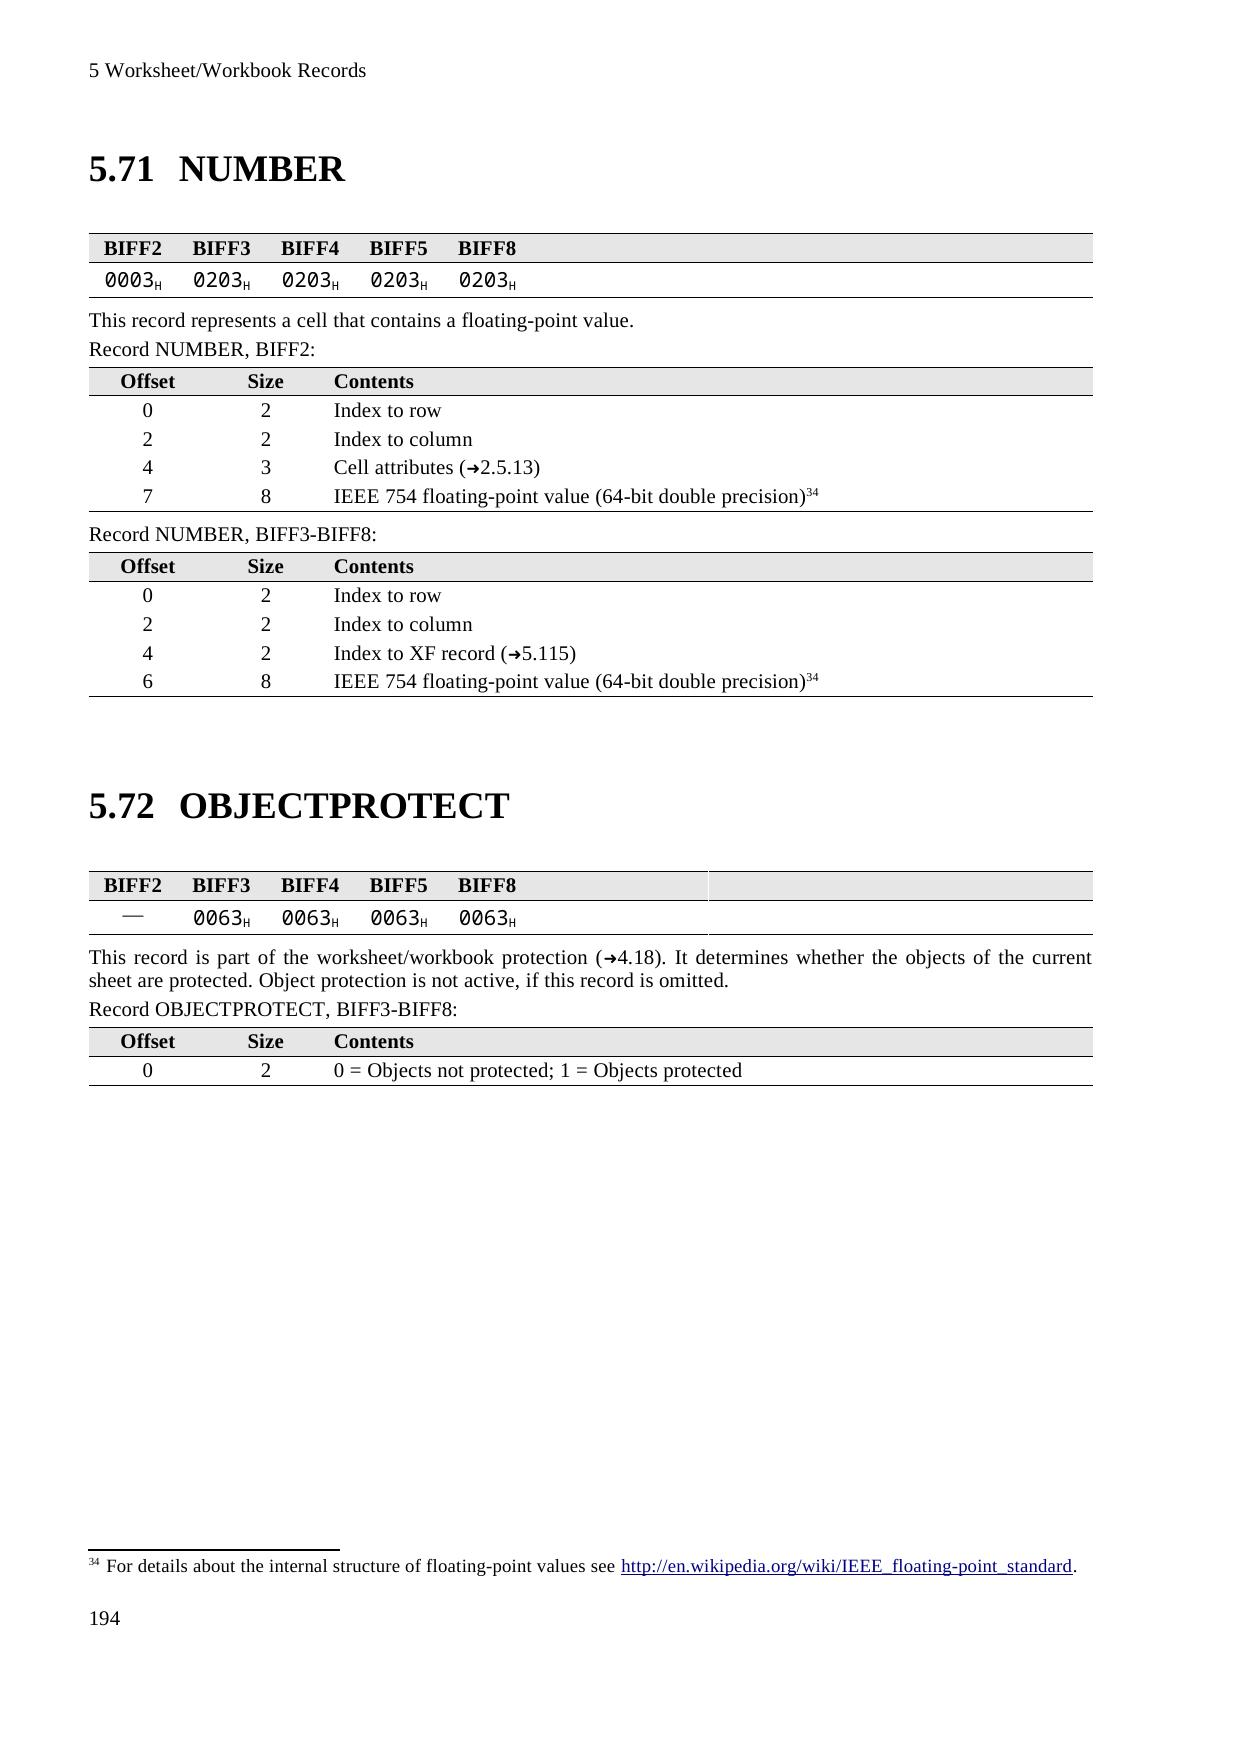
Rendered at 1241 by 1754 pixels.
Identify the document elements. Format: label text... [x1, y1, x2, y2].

subtitle NUMBER [88, 148, 1093, 189]
table_cell 0063H [177, 901, 266, 934]
table_cell [709, 901, 797, 934]
table_header BIFF8 [443, 234, 531, 262]
table_cell 2 [89, 610, 207, 639]
table_cell [886, 901, 1093, 934]
table_header Size [207, 553, 325, 581]
table_cell IEEE 754 floating-point value (64‑bit double precision)34 [325, 668, 1093, 696]
table_cell 0063H [266, 901, 354, 934]
table_cell 0203H [266, 263, 354, 297]
table_header BIFF2 [89, 872, 177, 900]
table_header BIFF4 [266, 872, 354, 900]
table_header [886, 872, 1093, 900]
table_cell — [89, 901, 177, 934]
table_header [709, 872, 797, 900]
table_cell 0203H [177, 263, 266, 297]
table_header [709, 234, 797, 262]
table_header BIFF4 [266, 234, 354, 262]
table_cell [531, 901, 620, 934]
table_cell 2 [207, 610, 325, 639]
table_header BIFF5 [354, 234, 443, 262]
text This record is part of the worksheet/workbook protection (➜4.18). It determines whether the objects of the current sheet are protected. Object protection is not active, if this record is omitted. [88, 946, 1093, 992]
table_header BIFF8 [443, 872, 531, 900]
text This record represents a cell that contains a floating-point value. [88, 309, 1093, 332]
text Record OBJECTPROTECT, BIFF3-BIFF8: [88, 998, 1093, 1021]
table_cell 4 [89, 639, 207, 667]
table_header Offset [89, 368, 207, 395]
table_cell 7 [89, 482, 207, 511]
table_cell [797, 263, 886, 297]
table_cell 0 [89, 582, 207, 610]
table_cell IEEE 754 floating-point value (64‑bit double precision) [325, 482, 1093, 511]
table_header Offset [89, 1028, 207, 1056]
table_cell 0 [89, 1057, 207, 1085]
table_cell 8 [207, 482, 325, 511]
table_cell 0203H [354, 263, 443, 297]
table_header [620, 872, 708, 900]
table_cell 0063H [443, 901, 531, 934]
table_cell [797, 901, 886, 934]
table_cell 0 [89, 396, 207, 424]
table_header Size [207, 368, 325, 395]
table_header Offset [89, 553, 207, 581]
table_cell Index to XF record (➜5.115) [325, 639, 1093, 667]
table_header [531, 234, 620, 262]
table_cell 4 [89, 453, 207, 482]
table_header BIFF3 [177, 234, 266, 262]
table_cell 2 [207, 1057, 325, 1085]
table_cell 0063H [354, 901, 443, 934]
table_cell Cell attributes (➜2.5.13) [325, 453, 1093, 482]
table_cell 2 [207, 582, 325, 610]
table_cell [620, 901, 708, 934]
table_header [797, 234, 886, 262]
table_header [620, 234, 709, 262]
table_header Contents [325, 1028, 1093, 1056]
table_cell [886, 263, 1093, 297]
table_cell 6 [89, 668, 207, 696]
table_cell 2 [89, 425, 207, 453]
table_header BIFF5 [354, 872, 443, 900]
table_cell 8 [207, 668, 325, 696]
subtitle OBJECTPROTECT [88, 785, 1093, 826]
table_cell Index to column [325, 610, 1093, 639]
table_header [531, 872, 620, 900]
table_header Contents [325, 553, 1093, 581]
text Record NUMBER, BIFF3-BIFF8: [88, 523, 1093, 546]
table_cell 0203H [443, 263, 531, 297]
table_header Size [207, 1028, 325, 1056]
table_header [797, 872, 886, 900]
table_header Contents [325, 368, 1093, 395]
table_cell Index to row [325, 396, 1093, 424]
table_cell Index to column [325, 425, 1093, 453]
table_cell Index to row [325, 582, 1093, 610]
table_cell [709, 263, 797, 297]
table_cell 0 = Objects not protected; 1 = Objects protected [325, 1057, 1093, 1085]
table_cell 2 [207, 425, 325, 453]
table_cell [531, 263, 620, 297]
table_header BIFF2 [89, 234, 177, 262]
table_cell 0003H [89, 263, 177, 297]
table_header [886, 234, 1093, 262]
table_header BIFF3 [177, 872, 266, 900]
table_cell 2 [207, 396, 325, 424]
table_cell 3 [207, 453, 325, 482]
table_cell [620, 263, 709, 297]
table_cell 2 [207, 639, 325, 667]
text Record NUMBER, BIFF2: [88, 338, 1093, 361]
